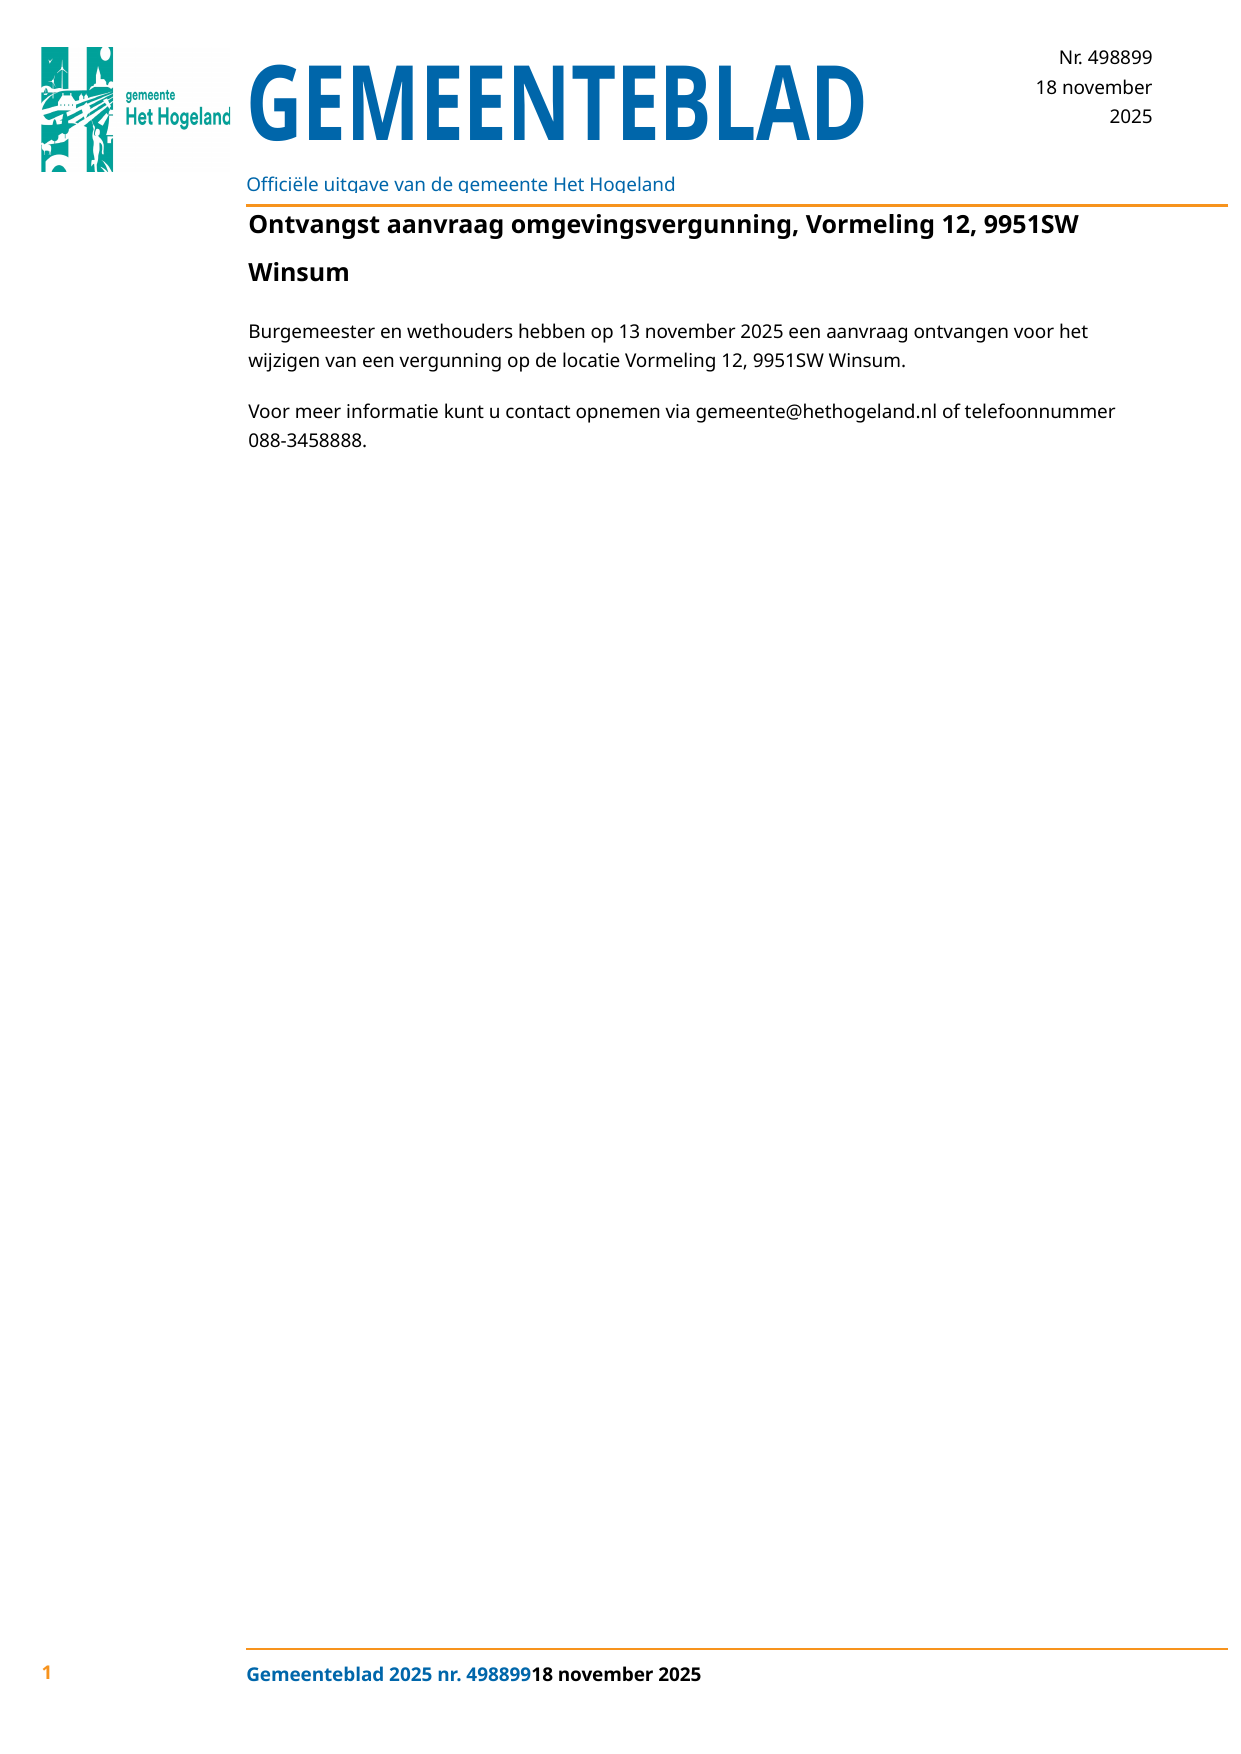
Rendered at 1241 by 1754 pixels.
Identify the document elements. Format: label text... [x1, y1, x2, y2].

text Ontvangst aanvraag omgevingsvergunning, Vormeling 12, 9951SW Winsum [248, 207, 1152, 288]
text Voor meer informatie kunt u contact opnemen via gemeente@hethogeland.nl of telefoonnummer 088-3458888. [248, 398, 1152, 453]
picture [41, 47, 231, 172]
text Burgemeester en wethouders hebben op 13 november 2025 een aanvraag ontvangen voor het wijzigen van een vergunning op de locatie Vormeling 12, 9951SW Winsum. [248, 318, 1152, 373]
